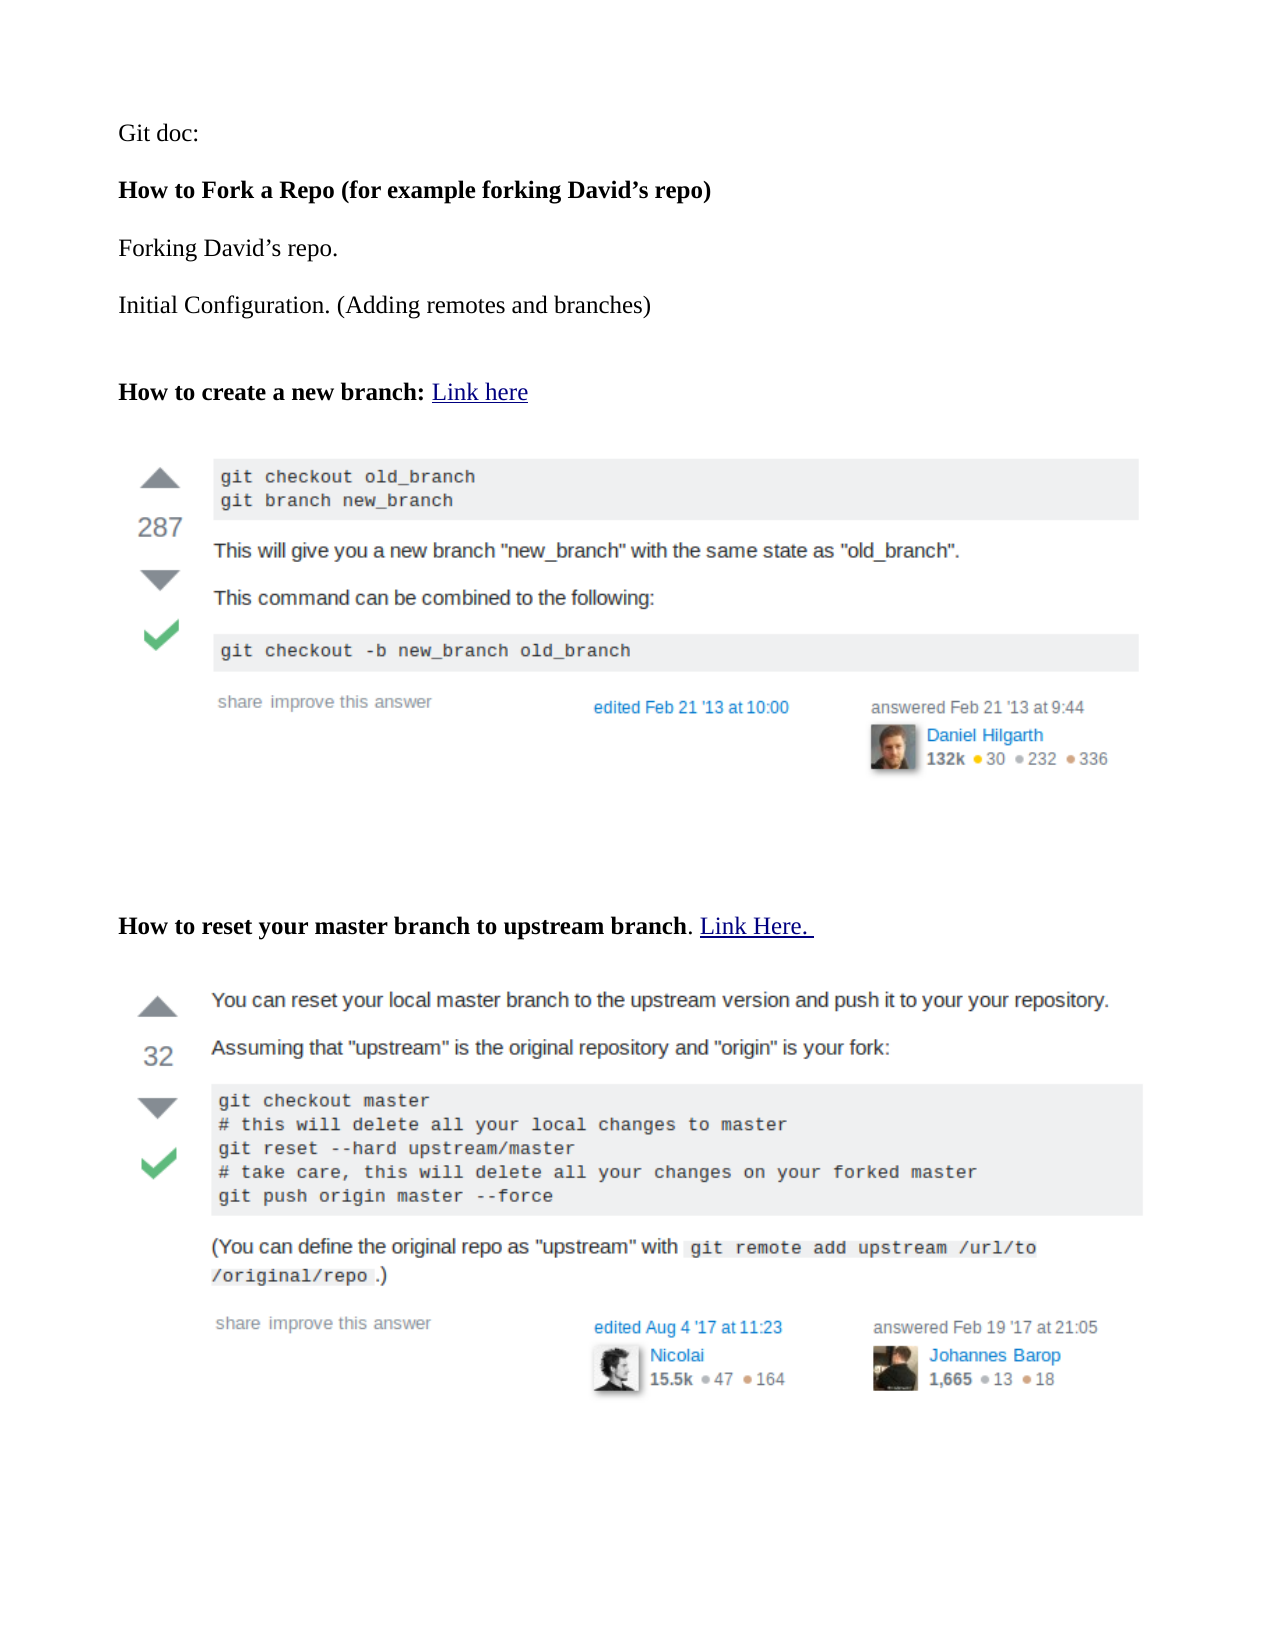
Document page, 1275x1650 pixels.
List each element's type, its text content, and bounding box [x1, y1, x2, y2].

picture [118, 434, 1157, 797]
text Git doc: [118, 118, 1157, 147]
text Forking David’s repo. [118, 233, 1157, 262]
text Initial Configuration. (Adding remotes and branches) [118, 291, 1157, 319]
text How to create a new branch: Link here [118, 377, 1157, 406]
text How to reset your master branch to upstream branch. Link Here. [118, 911, 1157, 940]
picture [118, 968, 1157, 1419]
text How to Fork a Repo (for example forking David’s repo) [118, 176, 1157, 204]
